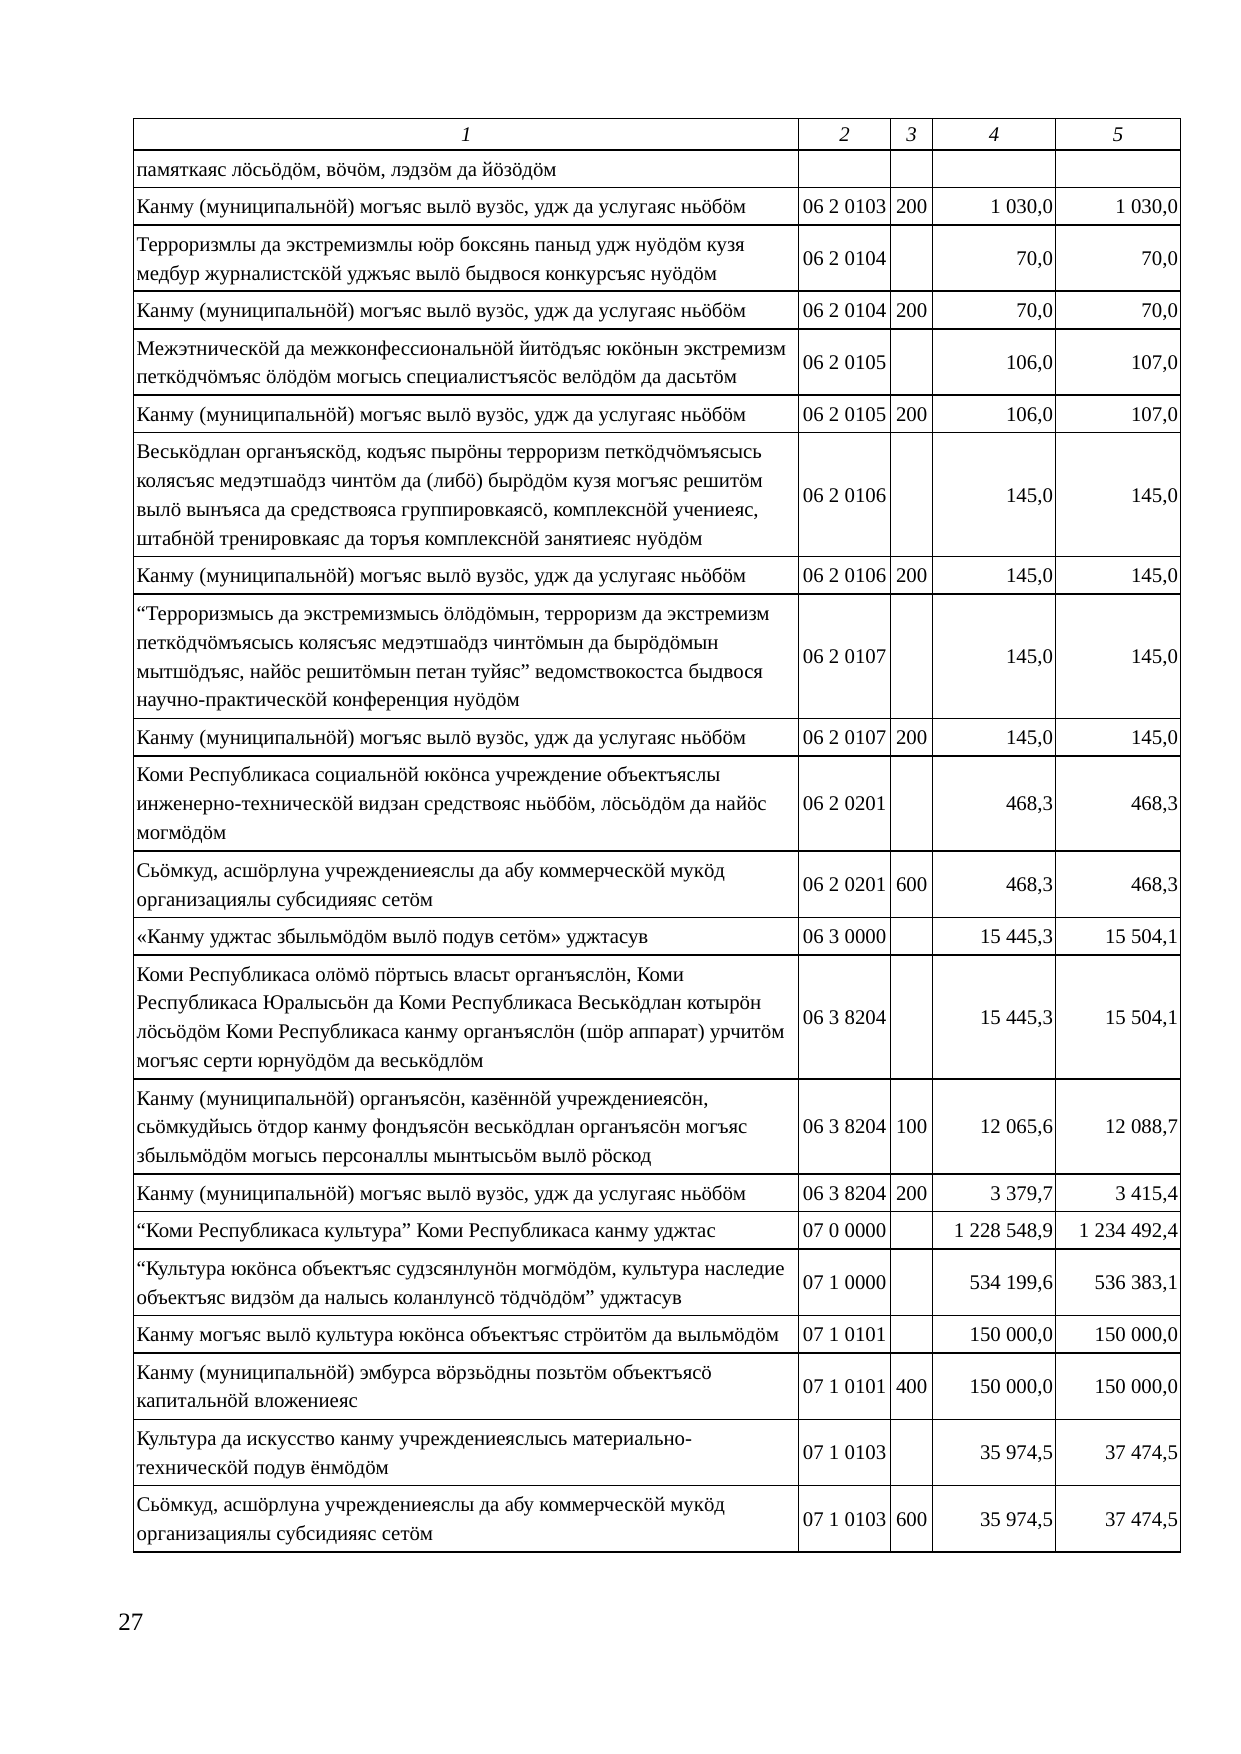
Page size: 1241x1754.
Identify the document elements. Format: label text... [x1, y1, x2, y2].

table_cell «Канму уджтас збыльмӧдӧм вылӧ подув сетӧм» уджтасув [134, 918, 798, 954]
table_cell 07 0 0000 [799, 1212, 890, 1248]
table_cell “Культура юкӧнса объектъяс судзсянлунӧн могмӧдӧм, культура наследие объектъяс видзӧм да налысь коланлунсӧ тӧдчӧдӧм” уджтасув [134, 1250, 798, 1314]
table_cell 06 2 0104 [799, 226, 890, 290]
table_cell 06 3 8204 [799, 1175, 890, 1211]
table_cell Канму (муниципальнӧй) могъяс вылӧ вузӧс, удж да услугаяс ньӧбӧм [134, 188, 798, 224]
table_cell 35 974,5 [933, 1486, 1055, 1551]
table_cell 3 379,7 [933, 1175, 1055, 1211]
table_cell Веськӧдлан органъяскӧд, кодъяс пырӧны терроризм петкӧдчӧмъясысь колясъяс медэтшаӧдз чинтӧм да (либӧ) бырӧдӧм кузя могъяс решитӧм вылӧ вынъяса да средствояса группировкаясӧ, комплекснӧй учениеяс, штабнӧй тренировкаяс да торъя комплекснӧй занятиеяс нуӧдӧм [134, 433, 798, 556]
table_cell 468,3 [933, 757, 1055, 850]
table_cell 145,0 [1056, 719, 1180, 755]
table_cell [891, 433, 932, 556]
table_cell 600 [891, 852, 932, 916]
table_cell 06 2 0201 [799, 852, 890, 916]
table_cell 1 030,0 [933, 188, 1055, 224]
table_cell Коми Республикаса социальнӧй юкӧнса учреждение объектъяслы инженерно-техническӧй видзан средствояс ньӧбӧм, лӧсьӧдӧм да найӧс могмӧдӧм [134, 757, 798, 850]
table_cell [799, 151, 890, 187]
table_cell [933, 151, 1055, 187]
table_cell 15 445,3 [933, 918, 1055, 954]
table_cell 200 [891, 188, 932, 224]
table_cell [891, 595, 932, 717]
table_cell 06 2 0107 [799, 595, 890, 717]
table_cell 1 228 548,9 [933, 1212, 1055, 1248]
table_header 2 [799, 119, 890, 149]
table_cell 70,0 [933, 292, 1055, 328]
table_cell 536 383,1 [1056, 1250, 1180, 1314]
table_cell [891, 226, 932, 290]
table_cell [891, 151, 932, 187]
table_cell 534 199,6 [933, 1250, 1055, 1314]
table_cell [891, 1420, 932, 1485]
table_cell 06 2 0105 [799, 396, 890, 432]
table_header 4 [933, 119, 1055, 149]
table_cell 145,0 [1056, 595, 1180, 717]
table_cell 468,3 [1056, 757, 1180, 850]
table_cell [891, 1212, 932, 1248]
table_cell 70,0 [933, 226, 1055, 290]
table_cell 468,3 [933, 852, 1055, 916]
table_cell 100 [891, 1080, 932, 1173]
table_cell 200 [891, 1175, 932, 1211]
table_cell 400 [891, 1354, 932, 1418]
table_cell 06 3 8204 [799, 956, 890, 1078]
table_cell 15 445,3 [933, 956, 1055, 1078]
table_cell “Коми Республикаса культура” Коми Республикаса канму уджтас [134, 1212, 798, 1248]
table_cell 150 000,0 [933, 1354, 1055, 1418]
table_cell [891, 956, 932, 1078]
table_cell 145,0 [933, 595, 1055, 717]
table_cell 468,3 [1056, 852, 1180, 916]
table_cell 150 000,0 [933, 1316, 1055, 1352]
table_cell 12 088,7 [1056, 1080, 1180, 1173]
table_cell 07 1 0103 [799, 1486, 890, 1551]
table_cell Канму (муниципальнӧй) могъяс вылӧ вузӧс, удж да услугаяс ньӧбӧм [134, 292, 798, 328]
table_cell 150 000,0 [1056, 1354, 1180, 1418]
table_cell “Терроризмысь да экстремизмысь ӧлӧдӧмын, терроризм да экстремизм петкӧдчӧмъясысь колясъяс медэтшаӧдз чинтӧмын да бырӧдӧмын мытшӧдъяс, найӧс решитӧмын петан туйяс” ведомствокостса быдвося научно-практическӧй конференция нуӧдӧм [134, 595, 798, 717]
table_cell 06 2 0201 [799, 757, 890, 850]
table_cell Культура да искусство канму учреждениеяслысь материально-техническӧй подув ёнмӧдӧм [134, 1420, 798, 1485]
table_cell [891, 918, 932, 954]
table_cell 200 [891, 292, 932, 328]
table_cell 70,0 [1056, 292, 1180, 328]
table_cell 35 974,5 [933, 1420, 1055, 1485]
table_cell 145,0 [933, 433, 1055, 556]
table_cell Коми Республикаса олӧмӧ пӧртысь власьт органъяслӧн, Коми Республикаса Юралысьӧн да Коми Республикаса Веськӧдлан котырӧн лӧсьӧдӧм Коми Республикаса канму органъяслӧн (шӧр аппарат) урчитӧм могъяс серти юрнуӧдӧм да веськӧдлӧм [134, 956, 798, 1078]
table_cell 70,0 [1056, 226, 1180, 290]
table_cell Канму могъяс вылӧ культура юкӧнса объектъяс стрӧитӧм да выльмӧдӧм [134, 1316, 798, 1352]
table_cell 145,0 [933, 719, 1055, 755]
table_cell 200 [891, 719, 932, 755]
table_cell 145,0 [933, 557, 1055, 593]
table_cell 06 2 0107 [799, 719, 890, 755]
table_cell 12 065,6 [933, 1080, 1055, 1173]
table_cell Сьӧмкуд, асшӧрлуна учреждениеяслы да абу коммерческӧй мукӧд организациялы субсидияяс сетӧм [134, 852, 798, 916]
table_header 1 [134, 119, 798, 149]
table_cell Канму (муниципальнӧй) эмбурса вӧрзьӧдны позьтӧм объектъясӧ капитальнӧй вложениеяс [134, 1354, 798, 1418]
table_cell 145,0 [1056, 433, 1180, 556]
table_cell Терроризмлы да экстремизмлы юӧр боксянь паныд удж нуӧдӧм кузя медбур журналистскӧй уджъяс вылӧ быдвося конкурсъяс нуӧдӧм [134, 226, 798, 290]
table_cell 1 030,0 [1056, 188, 1180, 224]
table_cell 06 2 0106 [799, 557, 890, 593]
table_cell 1 234 492,4 [1056, 1212, 1180, 1248]
table_cell 37 474,5 [1056, 1486, 1180, 1551]
table_cell 06 3 0000 [799, 918, 890, 954]
table_header 5 [1056, 119, 1180, 149]
table_cell [891, 757, 932, 850]
table_cell Канму (муниципальнӧй) могъяс вылӧ вузӧс, удж да услугаяс ньӧбӧм [134, 396, 798, 432]
table_cell 06 2 0106 [799, 433, 890, 556]
table_cell 06 2 0104 [799, 292, 890, 328]
table_cell Межэтническӧй да межконфессиональнӧй йитӧдъяс юкӧнын экстремизм петкӧдчӧмъяс ӧлӧдӧм могысь специалистъясӧс велӧдӧм да дасьтӧм [134, 330, 798, 394]
table_cell Канму (муниципальнӧй) могъяс вылӧ вузӧс, удж да услугаяс ньӧбӧм [134, 719, 798, 755]
table_cell 150 000,0 [1056, 1316, 1180, 1352]
table_cell 15 504,1 [1056, 956, 1180, 1078]
table_cell 37 474,5 [1056, 1420, 1180, 1485]
table_cell 107,0 [1056, 396, 1180, 432]
table_cell 15 504,1 [1056, 918, 1180, 954]
table_cell 106,0 [933, 396, 1055, 432]
table_cell 06 2 0105 [799, 330, 890, 394]
table_cell 3 415,4 [1056, 1175, 1180, 1211]
table_cell 200 [891, 396, 932, 432]
table_cell 600 [891, 1486, 932, 1551]
table_cell 07 1 0103 [799, 1420, 890, 1485]
table_cell 06 3 8204 [799, 1080, 890, 1173]
table_cell Канму (муниципальнӧй) могъяс вылӧ вузӧс, удж да услугаяс ньӧбӧм [134, 1175, 798, 1211]
table_cell Сьӧмкуд, асшӧрлуна учреждениеяслы да абу коммерческӧй мукӧд организациялы субсидияяс сетӧм [134, 1486, 798, 1551]
table_cell [891, 1316, 932, 1352]
table_cell 07 1 0000 [799, 1250, 890, 1314]
table_cell Канму (муниципальнӧй) могъяс вылӧ вузӧс, удж да услугаяс ньӧбӧм [134, 557, 798, 593]
table_header 3 [891, 119, 932, 149]
table_cell памяткаяс лӧсьӧдӧм, вӧчӧм, лэдзӧм да йӧзӧдӧм [134, 151, 798, 187]
table_cell [891, 330, 932, 394]
table_cell [1056, 151, 1180, 187]
table_cell 07 1 0101 [799, 1354, 890, 1418]
table_cell [891, 1250, 932, 1314]
table_cell 06 2 0103 [799, 188, 890, 224]
table_cell 07 1 0101 [799, 1316, 890, 1352]
table_cell Канму (муниципальнӧй) органъясӧн, казённӧй учреждениеясӧн, сьӧмкудйысь ӧтдор канму фондъясӧн веськӧдлан органъясӧн могъяс збыльмӧдӧм могысь персоналлы мынтысьӧм вылӧ рӧскод [134, 1080, 798, 1173]
table_cell 106,0 [933, 330, 1055, 394]
table_cell 145,0 [1056, 557, 1180, 593]
table_cell 200 [891, 557, 932, 593]
table_cell 107,0 [1056, 330, 1180, 394]
